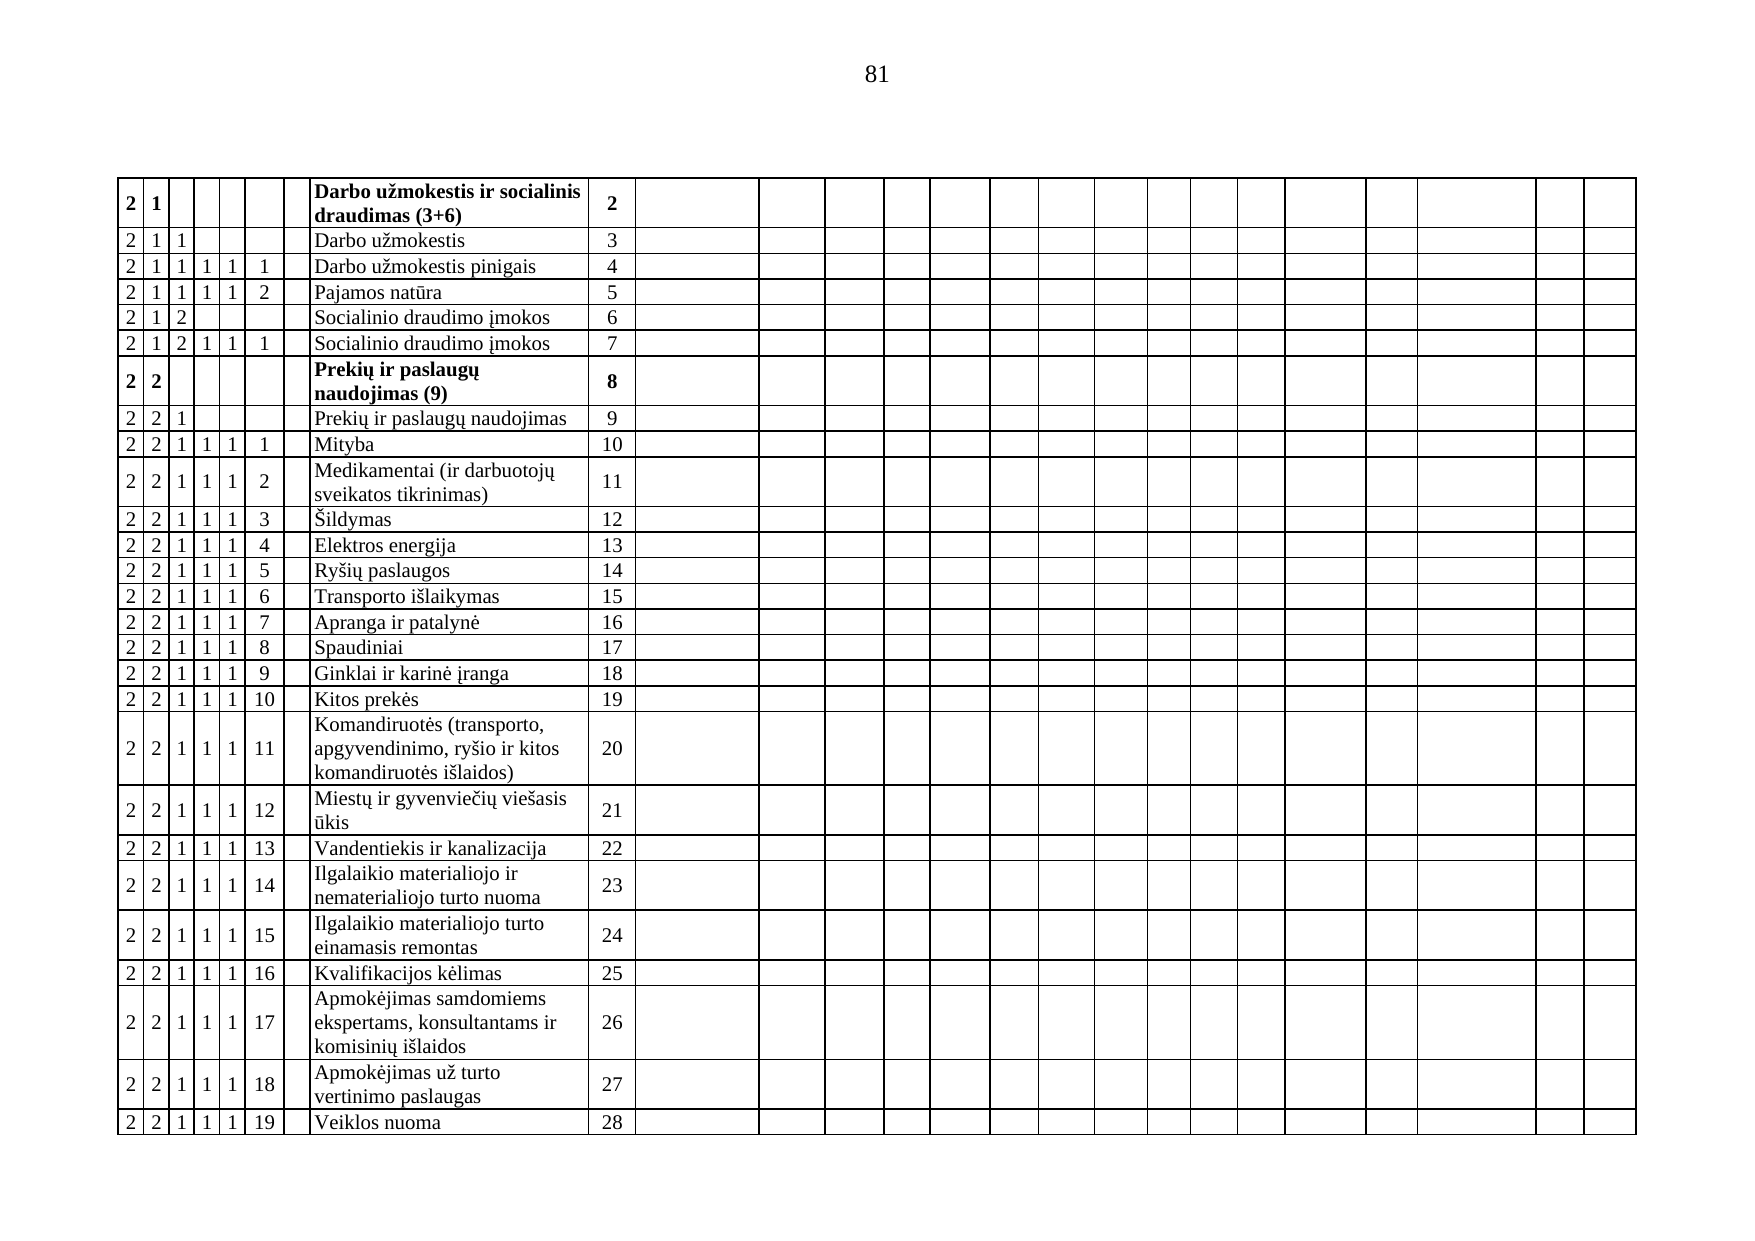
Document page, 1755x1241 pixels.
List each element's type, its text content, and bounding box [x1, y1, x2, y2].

table_cell [1367, 507, 1417, 531]
table_cell [1537, 305, 1583, 329]
table_cell [1286, 986, 1365, 1058]
table_cell [1238, 961, 1284, 985]
table_cell [636, 558, 758, 582]
table_cell [826, 911, 883, 959]
table_cell [1039, 280, 1094, 304]
table_cell Ilgalaikio materialiojo ir nematerialiojo turto nuoma [311, 861, 588, 909]
table_cell [991, 687, 1038, 711]
table_cell [991, 458, 1038, 506]
table_cell [636, 712, 758, 784]
table_cell [1148, 280, 1190, 304]
table_cell [285, 458, 309, 506]
table_cell 6 [246, 584, 283, 608]
table_cell 1 [195, 584, 219, 608]
table_cell 4 [589, 254, 635, 278]
table_cell [1418, 331, 1535, 355]
table_cell 17 [246, 986, 283, 1058]
table_cell [1286, 305, 1365, 329]
table_cell 1 [170, 1060, 193, 1108]
table_cell [1286, 533, 1365, 557]
table_cell [1238, 610, 1284, 634]
table_cell [1148, 331, 1190, 355]
table_cell [636, 1060, 758, 1108]
table_cell 1 [195, 712, 219, 784]
table_cell [285, 786, 309, 834]
table_cell [285, 584, 309, 608]
table_cell Darbo užmokestis pinigais [311, 254, 588, 278]
table_cell [991, 254, 1038, 278]
table_cell 2 [119, 1110, 143, 1134]
table_cell [220, 357, 244, 405]
table_cell 19 [589, 687, 635, 711]
table_cell Apranga ir patalynė [311, 610, 588, 634]
table_cell Veiklos nuoma [311, 1110, 588, 1134]
table_cell [885, 228, 929, 252]
table_cell 1 [195, 1060, 219, 1108]
table_cell 1 [195, 507, 219, 531]
table_cell [636, 507, 758, 531]
table_cell [931, 179, 989, 227]
table_cell [1367, 836, 1417, 860]
table_cell [1286, 661, 1365, 685]
table_cell [1039, 406, 1094, 430]
table_cell [1238, 305, 1284, 329]
table_cell [991, 712, 1038, 784]
table_cell [1148, 458, 1190, 506]
table_cell [760, 558, 824, 582]
table_cell 9 [246, 661, 283, 685]
table_cell [170, 179, 193, 227]
table_cell [1585, 533, 1635, 557]
table_cell [1095, 179, 1147, 227]
table_cell 2 [144, 786, 168, 834]
table_cell [885, 911, 929, 959]
table_cell [991, 331, 1038, 355]
table_cell Ryšių paslaugos [311, 558, 588, 582]
table_cell 2 [144, 584, 168, 608]
table_cell [760, 507, 824, 531]
table_cell [1418, 1060, 1535, 1108]
table_cell [1537, 1060, 1583, 1108]
table_cell [1191, 1110, 1237, 1134]
table_cell 1 [220, 458, 244, 506]
table_cell [636, 254, 758, 278]
table_cell [826, 635, 883, 659]
table_cell 2 [119, 911, 143, 959]
table_cell 2 [119, 558, 143, 582]
table_cell [1095, 836, 1147, 860]
table_cell [760, 1110, 824, 1134]
table_cell [285, 254, 309, 278]
table_cell [1585, 406, 1635, 430]
table_cell [826, 1110, 883, 1134]
table_cell [1095, 661, 1147, 685]
table_cell [1148, 558, 1190, 582]
table_cell 1 [195, 331, 219, 355]
table_cell [1585, 179, 1635, 227]
table_cell [1148, 1110, 1190, 1134]
table_cell [885, 254, 929, 278]
table_cell [636, 961, 758, 985]
table_cell [636, 986, 758, 1058]
table_cell [826, 179, 883, 227]
table_cell [636, 458, 758, 506]
table_cell [1095, 786, 1147, 834]
table_cell 2 [170, 331, 193, 355]
table_cell [1039, 661, 1094, 685]
table_cell [826, 533, 883, 557]
table_cell [636, 1110, 758, 1134]
table_cell 1 [195, 635, 219, 659]
table_cell [285, 305, 309, 329]
table_cell [285, 635, 309, 659]
table_cell [1095, 228, 1147, 252]
table_cell [1585, 610, 1635, 634]
table_cell [885, 406, 929, 430]
table_cell 2 [144, 357, 168, 405]
table_cell [826, 558, 883, 582]
table_cell 2 [119, 861, 143, 909]
table_cell [885, 357, 929, 405]
table_cell [636, 305, 758, 329]
table_cell [1238, 861, 1284, 909]
table_cell [1367, 254, 1417, 278]
table_cell [1585, 584, 1635, 608]
table_cell [931, 254, 989, 278]
table_cell [826, 661, 883, 685]
table_cell [760, 786, 824, 834]
table_cell [636, 635, 758, 659]
table_cell [1418, 280, 1535, 304]
table_cell [1537, 280, 1583, 304]
table_cell 27 [589, 1060, 635, 1108]
table_cell [1418, 357, 1535, 405]
table_cell Transporto išlaikymas [311, 584, 588, 608]
table_cell 2 [119, 610, 143, 634]
table_cell [885, 1110, 929, 1134]
table_cell 1 [170, 661, 193, 685]
table_cell [195, 305, 219, 329]
table_cell 1 [170, 228, 193, 252]
table_cell [826, 610, 883, 634]
table_cell [1191, 661, 1237, 685]
table_cell [826, 432, 883, 456]
table_cell 16 [589, 610, 635, 634]
table_cell [1191, 179, 1237, 227]
table_cell 1 [220, 533, 244, 557]
table_cell [1585, 280, 1635, 304]
table_cell 2 [589, 179, 635, 227]
table_cell [1095, 911, 1147, 959]
table_cell [1191, 331, 1237, 355]
table_cell 2 [144, 432, 168, 456]
table_cell 1 [170, 610, 193, 634]
table_cell 1 [170, 558, 193, 582]
table_cell 2 [119, 584, 143, 608]
table_cell [1418, 558, 1535, 582]
table_cell [1039, 1110, 1094, 1134]
table_cell [885, 712, 929, 784]
table_cell [220, 406, 244, 430]
table_cell [1418, 610, 1535, 634]
table_cell [1095, 1110, 1147, 1134]
table_cell 2 [144, 533, 168, 557]
table_cell [1238, 661, 1284, 685]
table_cell [760, 610, 824, 634]
table_cell [1191, 254, 1237, 278]
table_cell [885, 687, 929, 711]
table_cell [760, 687, 824, 711]
table_cell [285, 228, 309, 252]
table_cell 1 [220, 712, 244, 784]
table_cell 2 [119, 1060, 143, 1108]
table_cell [885, 280, 929, 304]
table_cell [1367, 635, 1417, 659]
table_cell [760, 357, 824, 405]
table_cell [760, 533, 824, 557]
table_cell [1585, 458, 1635, 506]
table_cell Prekių ir paslaugų naudojimas [311, 406, 588, 430]
table_cell [1191, 712, 1237, 784]
table_cell [760, 635, 824, 659]
table_cell [1191, 280, 1237, 304]
table_cell [760, 305, 824, 329]
table_cell [885, 836, 929, 860]
table_cell [1191, 635, 1237, 659]
table_cell 1 [195, 432, 219, 456]
table_cell [285, 861, 309, 909]
table_cell [1191, 228, 1237, 252]
table_cell [1238, 406, 1284, 430]
table_cell Kitos prekės [311, 687, 588, 711]
table_cell 1 [170, 254, 193, 278]
table_cell [1537, 228, 1583, 252]
table_cell 2 [144, 661, 168, 685]
table_cell 2 [144, 635, 168, 659]
table_cell [931, 507, 989, 531]
table_cell 1 [144, 254, 168, 278]
table_cell [1238, 533, 1284, 557]
table_cell [760, 986, 824, 1058]
table_cell [636, 406, 758, 430]
table_cell [1238, 911, 1284, 959]
table_cell [636, 533, 758, 557]
table_cell [1039, 305, 1094, 329]
table_cell [1039, 861, 1094, 909]
table_cell [1585, 635, 1635, 659]
table_cell [826, 584, 883, 608]
table_cell [1367, 406, 1417, 430]
table_cell [1148, 432, 1190, 456]
table_cell 1 [170, 432, 193, 456]
table_cell [1238, 687, 1284, 711]
table_cell [991, 1110, 1038, 1134]
table_cell 7 [589, 331, 635, 355]
table_cell [931, 635, 989, 659]
table_cell [931, 1110, 989, 1134]
table_cell [931, 961, 989, 985]
table_cell [1367, 179, 1417, 227]
table_cell 23 [589, 861, 635, 909]
table_cell 2 [119, 179, 143, 227]
table_cell [1537, 986, 1583, 1058]
table_cell [826, 687, 883, 711]
table_cell [760, 712, 824, 784]
table_cell 1 [220, 961, 244, 985]
table_cell [1039, 610, 1094, 634]
table_cell [991, 507, 1038, 531]
table_cell 1 [170, 458, 193, 506]
table_cell [931, 228, 989, 252]
table_cell 1 [170, 584, 193, 608]
table_cell [1095, 305, 1147, 329]
table_cell 2 [119, 280, 143, 304]
table_cell [220, 305, 244, 329]
table_cell 2 [144, 961, 168, 985]
table_cell [220, 179, 244, 227]
table_cell [1148, 406, 1190, 430]
table_cell 2 [144, 687, 168, 711]
table_cell [636, 357, 758, 405]
table_cell 1 [144, 331, 168, 355]
table_cell [1418, 305, 1535, 329]
table_cell [1367, 458, 1417, 506]
table_cell 2 [119, 712, 143, 784]
table_cell 1 [220, 610, 244, 634]
table_cell [1537, 432, 1583, 456]
table_cell [1367, 786, 1417, 834]
table_cell [1148, 254, 1190, 278]
table_cell [1286, 458, 1365, 506]
table_cell [885, 331, 929, 355]
table_cell [1148, 305, 1190, 329]
table_cell [1418, 458, 1535, 506]
table_cell [246, 357, 283, 405]
table_cell 1 [195, 254, 219, 278]
table_cell [1418, 406, 1535, 430]
table_cell Miestų ir gyvenviečių viešasis ūkis [311, 786, 588, 834]
table_cell 2 [119, 406, 143, 430]
table_cell [195, 179, 219, 227]
table_cell [1418, 507, 1535, 531]
table_cell [1418, 986, 1535, 1058]
table_cell [760, 836, 824, 860]
table_cell [1537, 558, 1583, 582]
table_cell 2 [144, 712, 168, 784]
table_cell [1191, 305, 1237, 329]
table_cell [826, 861, 883, 909]
table_cell [285, 331, 309, 355]
table_cell [1286, 610, 1365, 634]
table_cell 1 [195, 786, 219, 834]
table_cell Mityba [311, 432, 588, 456]
table_cell 1 [144, 179, 168, 227]
table_cell 1 [170, 712, 193, 784]
table_cell Socialinio draudimo įmokos [311, 305, 588, 329]
table_cell 1 [195, 610, 219, 634]
table_cell [285, 1110, 309, 1134]
table_cell [760, 458, 824, 506]
table_cell [1537, 357, 1583, 405]
table_cell [760, 432, 824, 456]
table_cell 1 [220, 331, 244, 355]
table_cell [285, 661, 309, 685]
table_cell 9 [589, 406, 635, 430]
table_cell [1039, 836, 1094, 860]
table_cell [636, 228, 758, 252]
table_cell [931, 432, 989, 456]
table_cell [991, 986, 1038, 1058]
table_cell [1418, 635, 1535, 659]
table_cell [1191, 507, 1237, 531]
table_cell [285, 406, 309, 430]
table_cell [1238, 228, 1284, 252]
table_cell [1585, 986, 1635, 1058]
table_cell 1 [220, 584, 244, 608]
table_cell [1585, 1060, 1635, 1108]
table_cell [1095, 254, 1147, 278]
table_cell [760, 961, 824, 985]
table_cell [931, 687, 989, 711]
table_cell [931, 986, 989, 1058]
table_cell [826, 254, 883, 278]
table_cell [1039, 584, 1094, 608]
table_cell [885, 1060, 929, 1108]
table_cell [1286, 687, 1365, 711]
table_cell [1095, 584, 1147, 608]
table_cell [885, 610, 929, 634]
table_cell [285, 687, 309, 711]
table_cell [1418, 712, 1535, 784]
table_cell 2 [119, 786, 143, 834]
table_cell [1039, 911, 1094, 959]
table_cell [1039, 228, 1094, 252]
table_cell [1537, 1110, 1583, 1134]
table_cell 1 [170, 986, 193, 1058]
table_cell [931, 357, 989, 405]
table_cell [1537, 254, 1583, 278]
table_cell Komandiruotės (transporto, apgyvendinimo, ryšio ir kitos komandiruotės išlaidos) [311, 712, 588, 784]
table_cell [1418, 1110, 1535, 1134]
table_cell 1 [246, 254, 283, 278]
table_cell [1238, 1110, 1284, 1134]
table_cell [1191, 406, 1237, 430]
table_cell [1286, 1060, 1365, 1108]
table_cell [1191, 357, 1237, 405]
table_cell 10 [246, 687, 283, 711]
table_cell [1191, 458, 1237, 506]
table_cell [1286, 635, 1365, 659]
table_cell [1585, 432, 1635, 456]
table_cell [826, 712, 883, 784]
table_cell 2 [144, 458, 168, 506]
table_cell [826, 228, 883, 252]
table_cell [1537, 836, 1583, 860]
table_cell [1585, 1110, 1635, 1134]
table_cell 1 [170, 687, 193, 711]
table_cell [826, 406, 883, 430]
table_cell [931, 331, 989, 355]
table_cell [636, 687, 758, 711]
table_cell 1 [220, 911, 244, 959]
table_cell [931, 305, 989, 329]
table_cell 10 [589, 432, 635, 456]
table_cell [285, 558, 309, 582]
table_cell [195, 406, 219, 430]
table_cell [1418, 533, 1535, 557]
table_cell [1286, 357, 1365, 405]
table_cell 1 [195, 280, 219, 304]
table_cell [1367, 432, 1417, 456]
table_cell [1191, 861, 1237, 909]
table_cell [1095, 961, 1147, 985]
table_cell [1286, 432, 1365, 456]
table_cell [1238, 584, 1284, 608]
table_cell [1537, 712, 1583, 784]
table_cell [1238, 432, 1284, 456]
table_cell 12 [246, 786, 283, 834]
table_cell [991, 836, 1038, 860]
table_cell 2 [144, 861, 168, 909]
table_cell Darbo užmokestis ir socialinis draudimas (3+6) [311, 179, 588, 227]
table_cell [1039, 1060, 1094, 1108]
table_cell 28 [589, 1110, 635, 1134]
table_cell Ilgalaikio materialiojo turto einamasis remontas [311, 911, 588, 959]
table_cell [1418, 254, 1535, 278]
table_cell [885, 986, 929, 1058]
table_cell 2 [144, 1060, 168, 1108]
table_cell 13 [246, 836, 283, 860]
table_cell [1039, 533, 1094, 557]
table_cell [826, 458, 883, 506]
table_cell [1148, 179, 1190, 227]
table_cell [1148, 911, 1190, 959]
table_cell 19 [246, 1110, 283, 1134]
table_cell [1537, 961, 1583, 985]
table_cell [826, 1060, 883, 1108]
table_cell [195, 228, 219, 252]
table_cell [931, 280, 989, 304]
table_cell 1 [220, 280, 244, 304]
table_cell [1418, 836, 1535, 860]
table_cell 1 [246, 331, 283, 355]
table_cell [1039, 458, 1094, 506]
table_cell 2 [119, 687, 143, 711]
table_cell [1286, 786, 1365, 834]
table_cell [826, 786, 883, 834]
table_cell 1 [246, 432, 283, 456]
table_cell [1418, 861, 1535, 909]
table_cell 1 [195, 458, 219, 506]
table_cell [760, 331, 824, 355]
table_cell [1238, 254, 1284, 278]
table_cell 2 [144, 406, 168, 430]
table_cell [1238, 1060, 1284, 1108]
table_cell 26 [589, 986, 635, 1058]
table_cell 3 [246, 507, 283, 531]
table_cell [1286, 911, 1365, 959]
table_cell 1 [170, 961, 193, 985]
table_cell [1367, 861, 1417, 909]
table_cell [826, 331, 883, 355]
table_cell [1286, 254, 1365, 278]
table_cell [1191, 961, 1237, 985]
table_cell 1 [220, 661, 244, 685]
table_cell [1537, 661, 1583, 685]
table_cell 24 [589, 911, 635, 959]
table_cell [991, 911, 1038, 959]
table_cell 2 [144, 610, 168, 634]
table_cell [826, 961, 883, 985]
table_cell [636, 179, 758, 227]
table_cell [1238, 635, 1284, 659]
table_cell [1148, 635, 1190, 659]
table_cell [1095, 712, 1147, 784]
table_cell 2 [119, 986, 143, 1058]
table_cell [246, 179, 283, 227]
table_cell [991, 584, 1038, 608]
table_cell [1039, 507, 1094, 531]
table_cell [885, 558, 929, 582]
table_cell [1095, 1060, 1147, 1108]
table_cell Vandentiekis ir kanalizacija [311, 836, 588, 860]
table_cell 1 [195, 558, 219, 582]
table_cell [931, 911, 989, 959]
table_cell [991, 228, 1038, 252]
table_cell 1 [220, 1110, 244, 1134]
table_cell [1418, 432, 1535, 456]
table_cell [246, 228, 283, 252]
table_cell [826, 986, 883, 1058]
table_cell [931, 786, 989, 834]
table_cell [1039, 179, 1094, 227]
table_cell [1286, 961, 1365, 985]
table_cell 2 [246, 280, 283, 304]
table_cell [1148, 507, 1190, 531]
table_cell 25 [589, 961, 635, 985]
table_cell 2 [119, 836, 143, 860]
table_cell [1191, 911, 1237, 959]
table_cell [931, 861, 989, 909]
table_cell [1585, 911, 1635, 959]
table_cell [285, 357, 309, 405]
table_cell [885, 661, 929, 685]
table_cell [1418, 584, 1535, 608]
table_cell Prekių ir paslaugų naudojimas (9) [311, 357, 588, 405]
table_cell 1 [170, 861, 193, 909]
table_cell [285, 179, 309, 227]
table_cell 1 [220, 687, 244, 711]
table_cell Socialinio draudimo įmokos [311, 331, 588, 355]
table_cell 2 [170, 305, 193, 329]
table_cell [1585, 228, 1635, 252]
table_cell [285, 533, 309, 557]
table_cell [1286, 861, 1365, 909]
table_cell 1 [144, 280, 168, 304]
table_cell [1238, 712, 1284, 784]
table_cell 1 [170, 911, 193, 959]
table_cell 1 [195, 861, 219, 909]
table_cell [760, 861, 824, 909]
table_cell [1585, 254, 1635, 278]
table_cell [1238, 458, 1284, 506]
table_cell [1585, 507, 1635, 531]
table_cell 1 [220, 558, 244, 582]
table_cell 1 [220, 507, 244, 531]
table_cell [1039, 254, 1094, 278]
table_cell 2 [119, 533, 143, 557]
table_cell 8 [589, 357, 635, 405]
table_cell [885, 584, 929, 608]
table_cell 7 [246, 610, 283, 634]
table_cell [1286, 280, 1365, 304]
table_cell [1585, 357, 1635, 405]
table_cell [991, 305, 1038, 329]
table_cell [285, 610, 309, 634]
table_cell [1148, 861, 1190, 909]
table_cell [760, 584, 824, 608]
table_cell [1191, 786, 1237, 834]
table_cell [991, 961, 1038, 985]
table_cell [885, 635, 929, 659]
table_cell [991, 357, 1038, 405]
table_cell [1191, 986, 1237, 1058]
table_cell [1537, 507, 1583, 531]
table_cell [1238, 280, 1284, 304]
table_cell [1039, 986, 1094, 1058]
table_cell 12 [589, 507, 635, 531]
table_cell [285, 1060, 309, 1108]
table_cell 1 [144, 228, 168, 252]
table_cell [1191, 533, 1237, 557]
table_cell 2 [119, 305, 143, 329]
table_cell [1238, 331, 1284, 355]
table_cell 1 [195, 961, 219, 985]
table_cell [1148, 357, 1190, 405]
table_cell [885, 861, 929, 909]
table_cell 1 [220, 1060, 244, 1108]
table_cell [885, 786, 929, 834]
table_cell [195, 357, 219, 405]
table_cell 14 [246, 861, 283, 909]
table_cell [1286, 331, 1365, 355]
table_cell 15 [589, 584, 635, 608]
table_cell [1191, 432, 1237, 456]
table_cell 15 [246, 911, 283, 959]
table_cell [991, 179, 1038, 227]
table_cell [1367, 961, 1417, 985]
table_cell 2 [119, 961, 143, 985]
table_cell Medikamentai (ir darbuotojų sveikatos tikrinimas) [311, 458, 588, 506]
table_cell [170, 357, 193, 405]
table_cell [991, 786, 1038, 834]
table_cell [1238, 786, 1284, 834]
table_cell [1191, 836, 1237, 860]
table_cell Elektros energija [311, 533, 588, 557]
table_cell [1367, 712, 1417, 784]
table_cell [991, 861, 1038, 909]
table_cell [1286, 584, 1365, 608]
table_cell [1039, 331, 1094, 355]
table_cell [1148, 610, 1190, 634]
table_cell 1 [220, 635, 244, 659]
table_cell [931, 558, 989, 582]
table_cell [1286, 836, 1365, 860]
table_cell [1418, 961, 1535, 985]
table_cell [1039, 961, 1094, 985]
table_cell [826, 280, 883, 304]
table_cell [760, 228, 824, 252]
table_cell [1418, 687, 1535, 711]
table_cell [991, 635, 1038, 659]
table_cell 2 [119, 254, 143, 278]
table_cell [1039, 786, 1094, 834]
table_cell [1191, 1060, 1237, 1108]
table_cell [1095, 558, 1147, 582]
table_cell [1191, 610, 1237, 634]
table_cell [285, 432, 309, 456]
table_cell [1286, 712, 1365, 784]
table_cell [636, 911, 758, 959]
table_cell [885, 458, 929, 506]
table_cell 2 [119, 228, 143, 252]
table_cell 18 [589, 661, 635, 685]
table_cell 1 [170, 635, 193, 659]
table_cell [826, 305, 883, 329]
table_cell [1095, 357, 1147, 405]
table_cell [1367, 911, 1417, 959]
table_cell [931, 610, 989, 634]
table_cell 1 [170, 836, 193, 860]
table_cell 1 [170, 533, 193, 557]
table_cell 14 [589, 558, 635, 582]
table_cell [1286, 179, 1365, 227]
table_cell [991, 610, 1038, 634]
table_cell [1039, 357, 1094, 405]
table_cell [246, 305, 283, 329]
table_cell Darbo užmokestis [311, 228, 588, 252]
table_cell [1238, 507, 1284, 531]
table_cell [1367, 280, 1417, 304]
table_cell [246, 406, 283, 430]
table_cell [1238, 179, 1284, 227]
table_cell 1 [220, 432, 244, 456]
table_cell [1148, 661, 1190, 685]
table_cell 1 [144, 305, 168, 329]
table_cell [1286, 558, 1365, 582]
table_cell [1418, 661, 1535, 685]
table_cell [1095, 861, 1147, 909]
table_cell [1238, 836, 1284, 860]
table_cell [991, 280, 1038, 304]
table_cell [1095, 458, 1147, 506]
table_cell [1286, 406, 1365, 430]
table_cell [1418, 228, 1535, 252]
table_cell [1537, 331, 1583, 355]
table_cell [1238, 986, 1284, 1058]
table_cell [1537, 458, 1583, 506]
table_cell [1039, 687, 1094, 711]
table_cell 1 [195, 533, 219, 557]
table_cell [636, 861, 758, 909]
table_cell 1 [170, 786, 193, 834]
table_cell [1286, 228, 1365, 252]
table_cell 11 [589, 458, 635, 506]
table_cell 11 [246, 712, 283, 784]
table_cell [1095, 406, 1147, 430]
table_cell 2 [144, 1110, 168, 1134]
table_cell [1191, 558, 1237, 582]
table_cell 2 [119, 331, 143, 355]
table_cell 1 [220, 861, 244, 909]
table_cell [1148, 836, 1190, 860]
table_cell 4 [246, 533, 283, 557]
table_cell [220, 228, 244, 252]
table_cell [1537, 610, 1583, 634]
table_cell [931, 1060, 989, 1108]
table_cell [1367, 558, 1417, 582]
table_cell [1537, 533, 1583, 557]
table_cell [1039, 635, 1094, 659]
table_cell [1286, 507, 1365, 531]
table_cell [1367, 331, 1417, 355]
table_cell 2 [119, 432, 143, 456]
table_cell 1 [195, 1110, 219, 1134]
table_cell [885, 432, 929, 456]
table_cell [1537, 911, 1583, 959]
table_cell [1367, 533, 1417, 557]
table_cell [1148, 1060, 1190, 1108]
table_cell 16 [246, 961, 283, 985]
table_cell [826, 357, 883, 405]
table_cell 17 [589, 635, 635, 659]
table_cell [885, 533, 929, 557]
table_cell [1148, 228, 1190, 252]
table_cell 18 [246, 1060, 283, 1108]
table_cell [1367, 228, 1417, 252]
table_cell [885, 507, 929, 531]
table_cell [285, 280, 309, 304]
table_cell 1 [170, 507, 193, 531]
table_cell [991, 661, 1038, 685]
table_cell [1095, 610, 1147, 634]
table_cell [1095, 635, 1147, 659]
table_cell [760, 254, 824, 278]
table_cell [1039, 558, 1094, 582]
table_cell 1 [195, 911, 219, 959]
table_cell 2 [144, 911, 168, 959]
table_cell [931, 836, 989, 860]
table_cell 1 [195, 986, 219, 1058]
table_cell [636, 331, 758, 355]
table_cell [1418, 911, 1535, 959]
table_cell [885, 961, 929, 985]
table_cell 1 [220, 786, 244, 834]
table_cell [1367, 1060, 1417, 1108]
table_cell [1191, 687, 1237, 711]
table_cell Apmokėjimas samdomiems ekspertams, konsultantams ir komisinių išlaidos [311, 986, 588, 1058]
table_cell [1095, 687, 1147, 711]
table_cell [285, 961, 309, 985]
table_cell [1367, 986, 1417, 1058]
table_cell [931, 584, 989, 608]
table_cell [1191, 584, 1237, 608]
table_cell 1 [170, 280, 193, 304]
table_cell [285, 911, 309, 959]
table_cell [1095, 986, 1147, 1058]
table_cell [1537, 179, 1583, 227]
table_cell 20 [589, 712, 635, 784]
table_cell [1148, 687, 1190, 711]
table_cell [636, 836, 758, 860]
table_cell [636, 610, 758, 634]
table_cell 1 [220, 836, 244, 860]
table_cell [1537, 584, 1583, 608]
table_cell [1585, 687, 1635, 711]
table_cell [285, 507, 309, 531]
table_cell [1148, 961, 1190, 985]
table_cell 2 [144, 986, 168, 1058]
table_cell [1148, 986, 1190, 1058]
table_cell [1367, 584, 1417, 608]
table_cell [1095, 507, 1147, 531]
table_cell 2 [119, 661, 143, 685]
table_cell [1039, 432, 1094, 456]
table_cell [1418, 786, 1535, 834]
table_cell [991, 533, 1038, 557]
table_cell [285, 712, 309, 784]
table_cell [1095, 432, 1147, 456]
table_cell [1367, 305, 1417, 329]
table_cell 13 [589, 533, 635, 557]
table_cell Ginklai ir karinė įranga [311, 661, 588, 685]
table_cell 8 [246, 635, 283, 659]
table_cell 5 [246, 558, 283, 582]
table_cell 2 [144, 558, 168, 582]
table_cell [885, 305, 929, 329]
table_cell 2 [119, 458, 143, 506]
table_cell [636, 432, 758, 456]
table_cell 2 [144, 836, 168, 860]
table_cell 3 [589, 228, 635, 252]
table_cell [636, 584, 758, 608]
table_cell 21 [589, 786, 635, 834]
table_cell [1537, 406, 1583, 430]
table_cell 2 [119, 507, 143, 531]
table_cell 1 [195, 661, 219, 685]
table_cell [1148, 584, 1190, 608]
table_cell [1367, 1110, 1417, 1134]
table_cell [760, 406, 824, 430]
table_cell [1148, 786, 1190, 834]
table_cell [826, 507, 883, 531]
table_cell [636, 786, 758, 834]
table_cell [1148, 533, 1190, 557]
table_cell [760, 911, 824, 959]
table_cell 1 [170, 406, 193, 430]
table_cell [760, 280, 824, 304]
table_cell 22 [589, 836, 635, 860]
table_cell [931, 661, 989, 685]
table_cell [1238, 558, 1284, 582]
table_cell Pajamos natūra [311, 280, 588, 304]
table_cell [1537, 635, 1583, 659]
table_cell [991, 406, 1038, 430]
table_cell [1537, 786, 1583, 834]
table_cell [1585, 786, 1635, 834]
table_cell 1 [220, 986, 244, 1058]
table_cell [1418, 179, 1535, 227]
table_cell [1585, 661, 1635, 685]
table_cell 1 [170, 1110, 193, 1134]
table_cell [1367, 687, 1417, 711]
table_cell [931, 458, 989, 506]
table_cell [1585, 331, 1635, 355]
table_cell [991, 1060, 1038, 1108]
table_cell [1585, 305, 1635, 329]
table_cell Apmokėjimas už turto vertinimo paslaugas [311, 1060, 588, 1108]
table_cell 5 [589, 280, 635, 304]
table_cell [931, 406, 989, 430]
table_cell [760, 179, 824, 227]
table_cell 1 [220, 254, 244, 278]
table_cell [931, 533, 989, 557]
table_cell [285, 986, 309, 1058]
table_cell [1095, 533, 1147, 557]
table_cell [1537, 861, 1583, 909]
table_cell Šildymas [311, 507, 588, 531]
table_cell [1238, 357, 1284, 405]
table_cell Spaudiniai [311, 635, 588, 659]
table_cell [760, 1060, 824, 1108]
table_cell 1 [195, 836, 219, 860]
table_cell [636, 280, 758, 304]
table_cell [1585, 861, 1635, 909]
table_cell [1585, 836, 1635, 860]
table_cell 2 [246, 458, 283, 506]
table_cell [826, 836, 883, 860]
table_cell [931, 712, 989, 784]
table_cell 2 [119, 635, 143, 659]
table_cell [885, 179, 929, 227]
table_cell [991, 558, 1038, 582]
table_cell [1537, 687, 1583, 711]
table_cell [285, 836, 309, 860]
table_cell [1367, 357, 1417, 405]
table_cell 2 [144, 507, 168, 531]
table_cell [1367, 661, 1417, 685]
table_cell 2 [119, 357, 143, 405]
table_cell [1367, 610, 1417, 634]
table_cell [1585, 712, 1635, 784]
table_cell [991, 432, 1038, 456]
table_cell [760, 661, 824, 685]
table_cell [1148, 712, 1190, 784]
table_cell [1286, 1110, 1365, 1134]
table_cell [1039, 712, 1094, 784]
table_cell [1585, 961, 1635, 985]
table_cell [1585, 558, 1635, 582]
table_cell Kvalifikacijos kėlimas [311, 961, 588, 985]
table_cell [1095, 280, 1147, 304]
table_cell 6 [589, 305, 635, 329]
table_cell [1095, 331, 1147, 355]
table_cell [636, 661, 758, 685]
table_cell 1 [195, 687, 219, 711]
